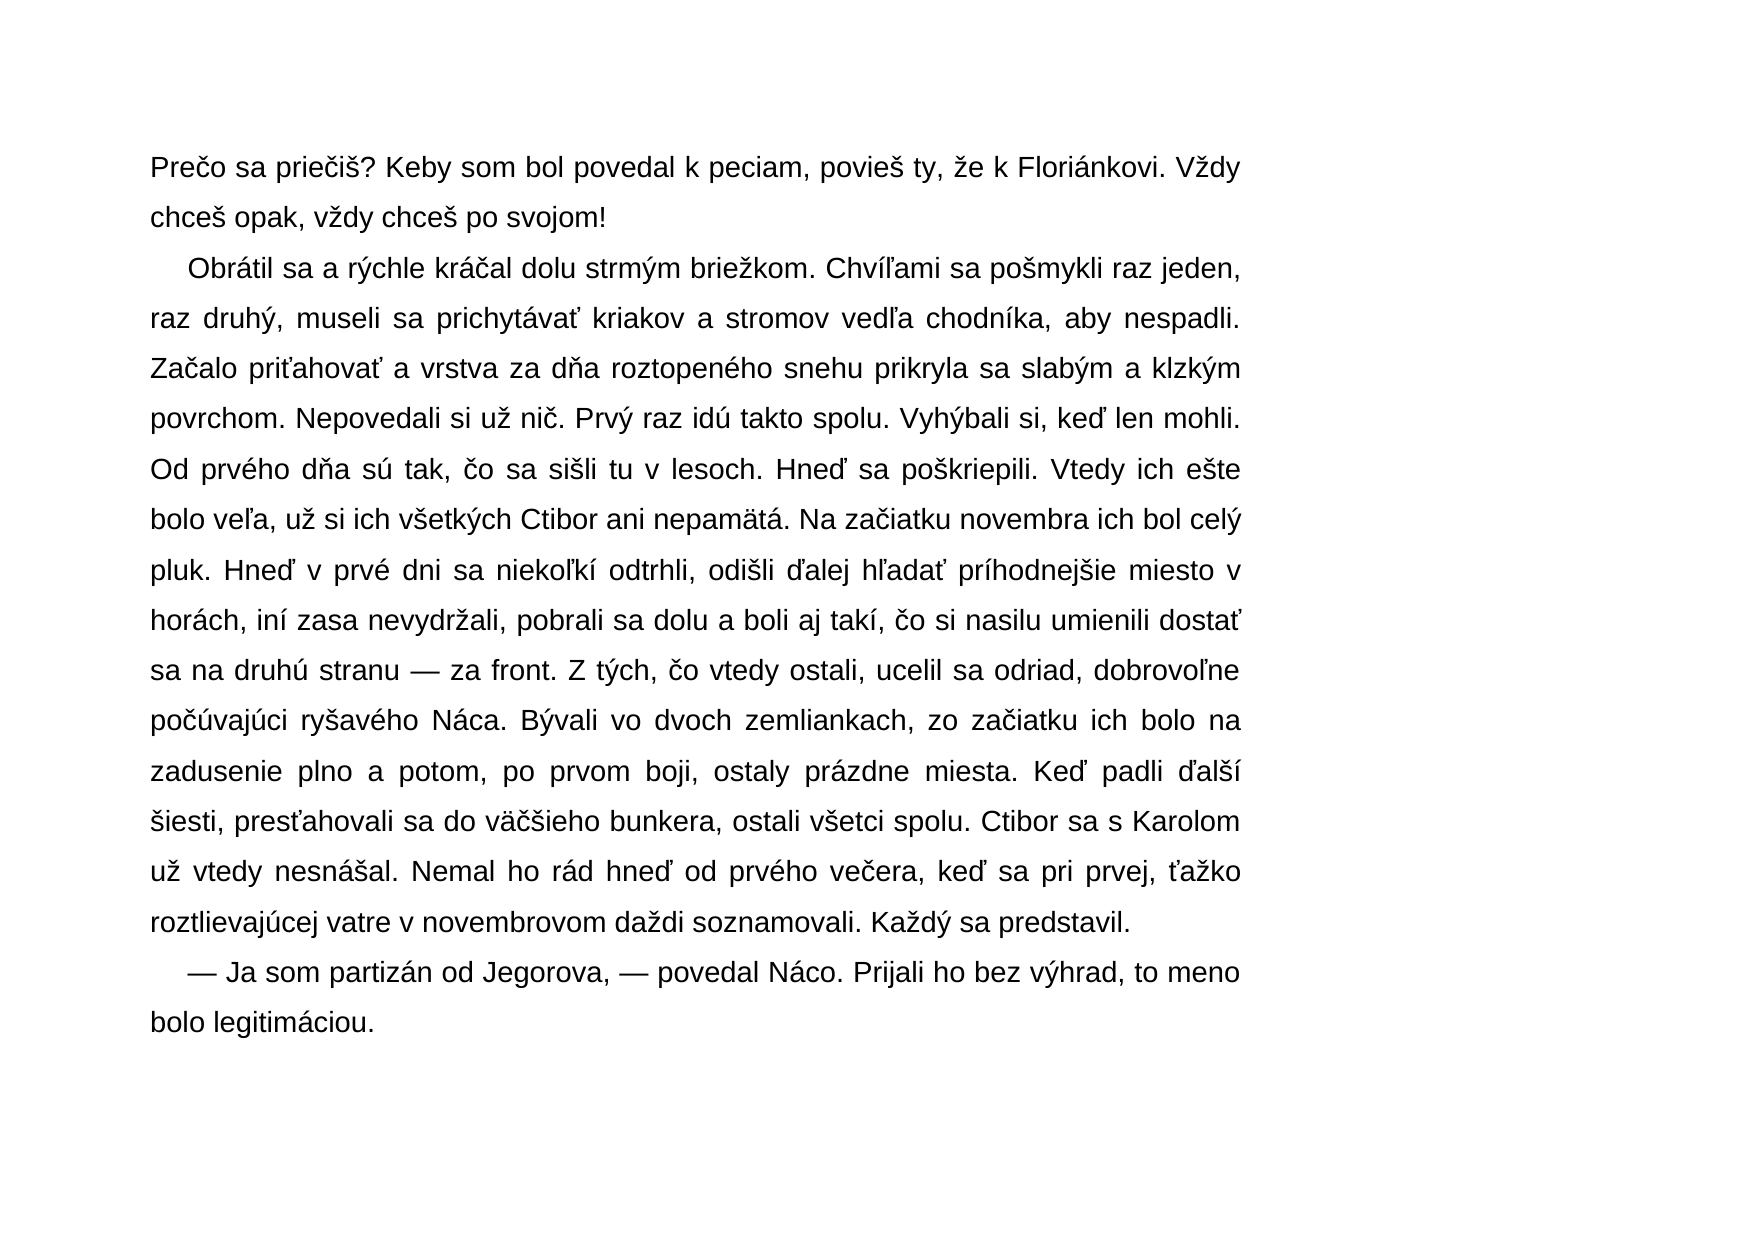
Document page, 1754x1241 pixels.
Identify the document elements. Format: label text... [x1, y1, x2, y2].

text Obrátil sa a rýchle kráčal dolu strmým briežkom. Chvíľami sa pošmykli raz jeden, raz druhý, museli sa prichytávať kriakov a stromov vedľa chodníka, aby nespadli. Začalo priťahovať a vrstva za dňa roztopeného snehu prikryla sa slabým a klzkým povrchom. Nepovedali si už nič. Prvý raz idú takto spolu. Vyhýbali si, keď len mohli. Od prvého dňa sú tak, čo sa sišli tu v lesoch. Hneď sa poškriepili. Vtedy ich ešte bolo veľa, už si ich všetkých Ctibor ani nepamätá. Na začiatku novembra ich bol celý pluk. Hneď v prvé dni sa niekoľkí odtrhli, odišli ďalej hľadať príhodnejšie miesto v horách, iní zasa nevydržali, pobrali sa dolu a boli aj takí, čo si nasilu umienili dostať sa na druhú stranu — za front. Z tých, čo vtedy ostali, ucelil sa odriad, dobrovoľne počúvajúci ryšavého Náca. Bývali vo dvoch zemliankach, zo začiatku ich bolo na zadusenie plno a potom, po prvom boji, ostaly prázdne miesta. Keď padli ďalší šiesti, presťahovali sa do väčšieho bunkera, ostali všetci spolu. Ctibor sa s Karolom už vtedy nesnášal. Nemal ho rád hneď od prvého večera, keď sa pri prvej, ťažko roztlievajúcej vatre v novembrovom daždi soznamovali. Každý sa predstavil. [150, 251, 1243, 938]
text — Ja som partizán od Jegorova, — povedal Náco. Prijali ho bez výhrad, to meno bolo legitimáciou. [150, 955, 1243, 1039]
text Prečo sa priečiš? Keby som bol povedal k peciam, povieš ty, že k Floriánkovi. Vždy chceš opak, vždy chceš po svojom! [150, 150, 1243, 234]
